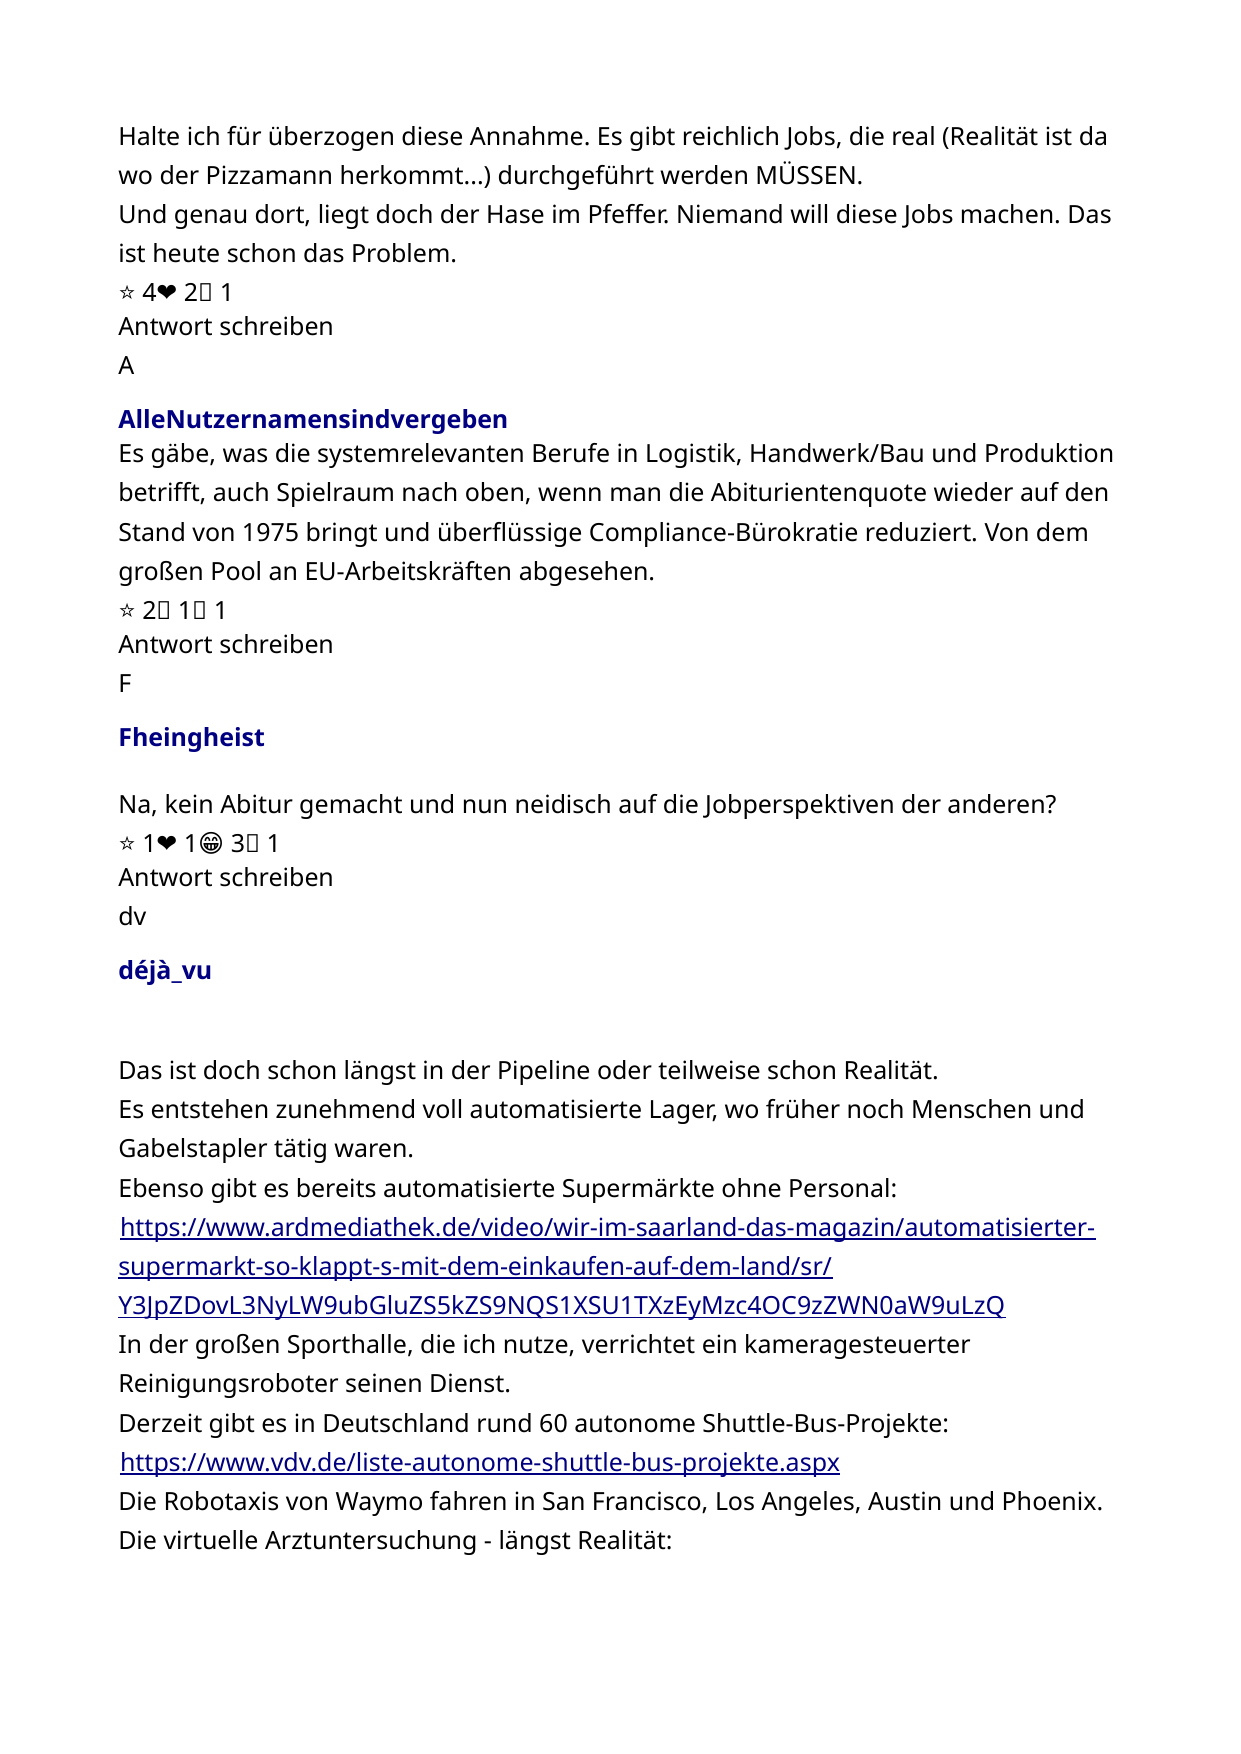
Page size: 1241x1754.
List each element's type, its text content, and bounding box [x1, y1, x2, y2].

text Antwort schreiben [118, 860, 1122, 894]
subtitle Fheingheist [118, 719, 1122, 753]
text Derzeit gibt es in Deutschland rund 60 autonome Shuttle-Bus-Projekte: [118, 1405, 1122, 1439]
text Das ist doch schon längst in der Pipeline oder teilweise schon Realität. [118, 1053, 1122, 1087]
text Die virtuelle Arztuntersuchung - längst Realität: [118, 1523, 1122, 1557]
text Antwort schreiben [118, 627, 1122, 661]
subtitle AlleNutzernamensindvergeben [118, 402, 1122, 436]
text ⭐️ 1❤️ 1😁 3🙁 1 [118, 826, 1122, 860]
text Die Robotaxis von Waymo fahren in San Francisco, Los Angeles, Austin und Phoenix. [118, 1484, 1122, 1518]
subtitle déjà_vu [118, 953, 1122, 987]
text ⭐️ 4❤️ 2🤨 1 [118, 275, 1122, 309]
text Na, kein Abitur gemacht und nun neidisch auf die Jobperspektiven der anderen? [118, 787, 1122, 821]
text https://www.vdv.de/liste-autonome-shuttle-bus-projekte.aspx [118, 1444, 1122, 1478]
text Halte ich für überzogen diese Annahme. Es gibt reichlich Jobs, die real (Realität ist da wo der Pizzamann herkommt...) durchgeführt werden MÜSSEN. Und genau dort, liegt doch der Hase im Pfeffer. Niemand will diese Jobs machen. Das ist heute schon das Problem. [118, 118, 1122, 270]
text In der großen Sporthalle, die ich nutze, verrichtet ein kameragesteuerter Reinigungsroboter seinen Dienst. [118, 1327, 1122, 1400]
text Es entstehen zunehmend voll automatisierte Lager, wo früher noch Menschen und Gabelstapler tätig waren. [118, 1092, 1122, 1165]
text Es gäbe, was die systemrelevanten Berufe in Logistik, Handwerk/Bau und Produktion betrifft, auch Spielraum nach oben, wenn man die Abiturientenquote wieder auf den Stand von 1975 bringt und überflüssige Compliance-Bürokratie reduziert. Von dem großen Pool an EU-Arbeitskräften abgesehen. [118, 436, 1122, 587]
text Antwort schreiben [118, 309, 1122, 343]
text ⭐️ 2🙁 1🤨 1 [118, 592, 1122, 627]
text Ebenso gibt es bereits automatisierte Supermärkte ohne Personal: [118, 1170, 1122, 1204]
text https://www.ardmediathek.de/video/wir-im-saarland-das-magazin/automatisierter-supermarkt-so-klappt-s-mit-dem-einkaufen-auf-dem-land/sr/Y3JpZDovL3NyLW9ubGluZS5kZS9NQS1XSU1TXzEyMzc4OC9zZWN0aW9uLzQ [118, 1209, 1122, 1322]
text A [118, 348, 1122, 382]
text dv [118, 899, 1122, 933]
text F [118, 666, 1122, 700]
